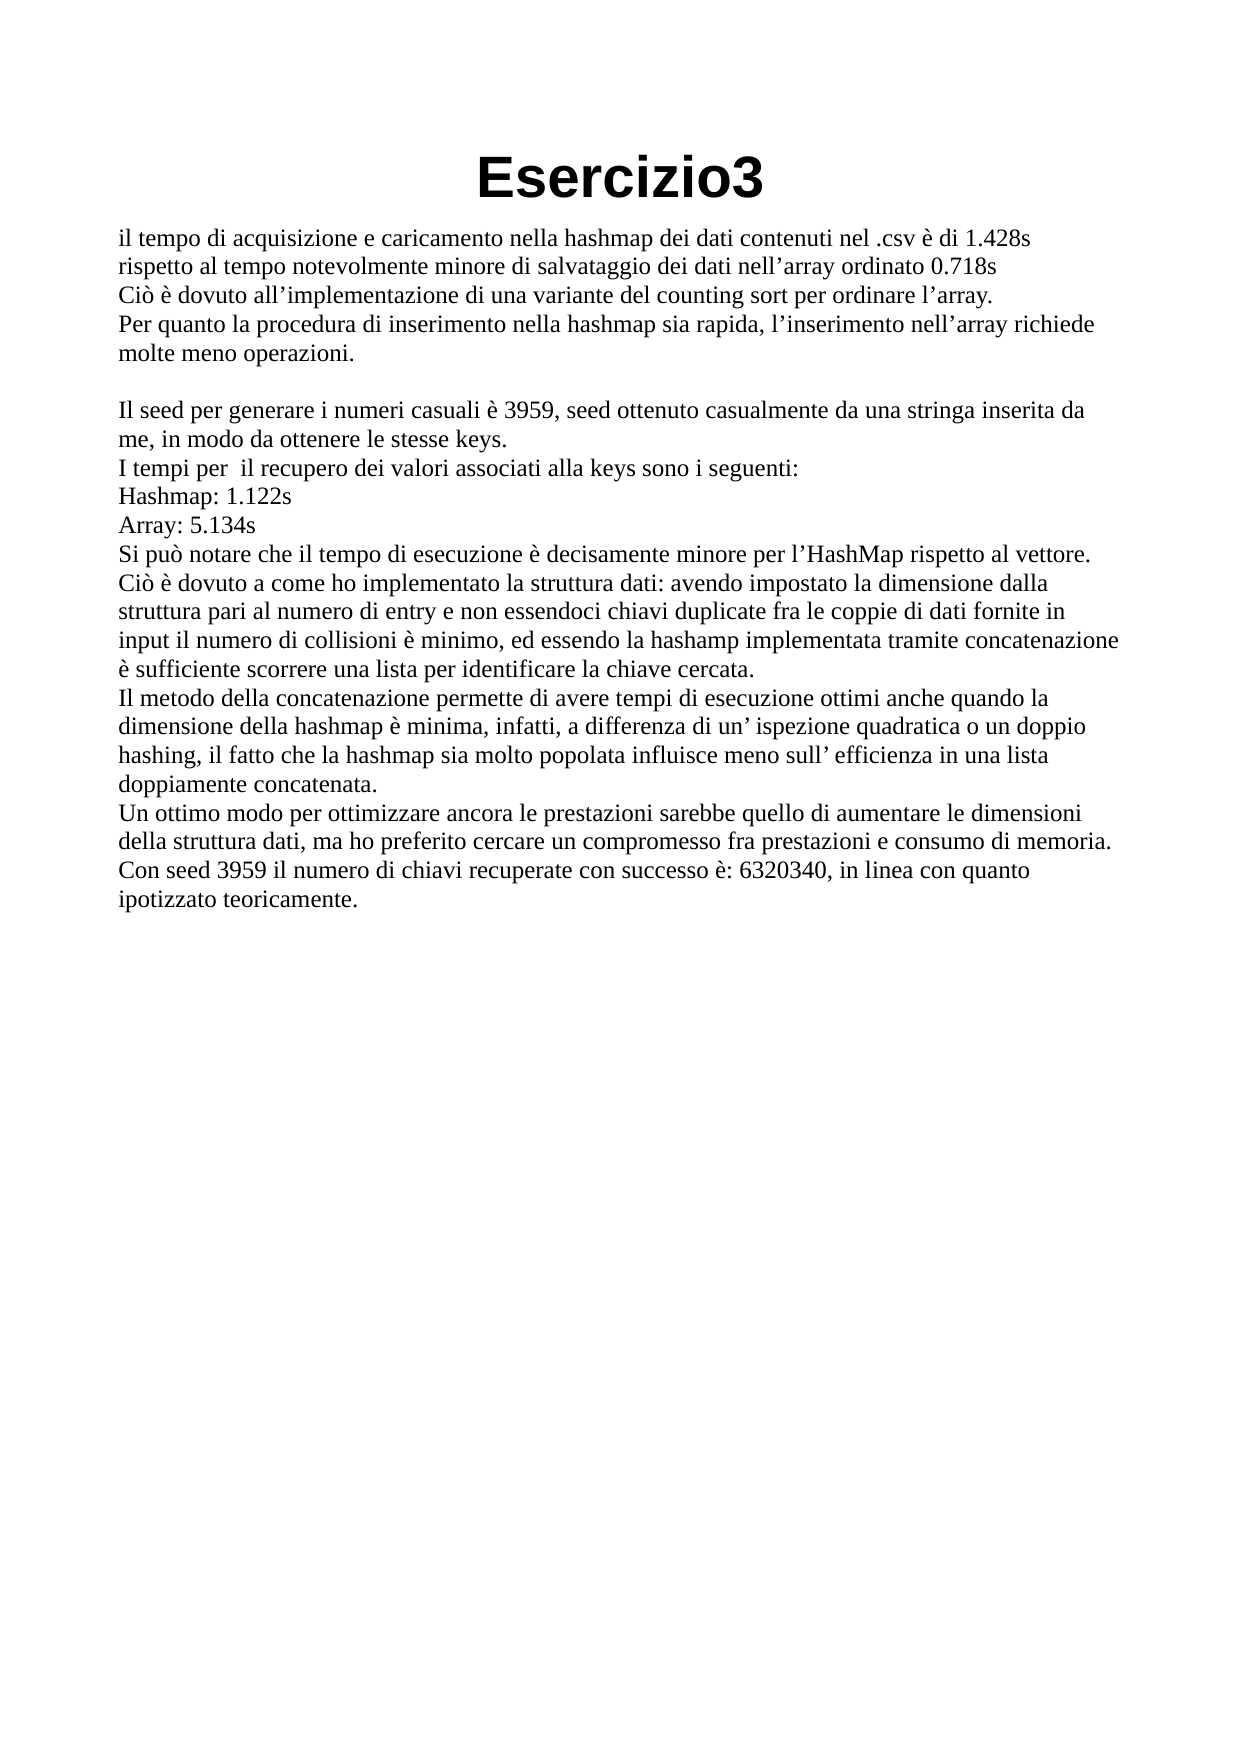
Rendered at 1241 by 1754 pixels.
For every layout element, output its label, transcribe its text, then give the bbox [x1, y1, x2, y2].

text Si può notare che il tempo di esecuzione è decisamente minore per l’HashMap rispetto al vettore. [118, 539, 1122, 568]
text I tempi per il recupero dei valori associati alla keys sono i seguenti: [118, 453, 1122, 481]
text Il metodo della concatenazione permette di avere tempi di esecuzione ottimi anche quando la dimensione della hashmap è minima, infatti, a differenza di un’ ispezione quadratica o un doppio hashing, il fatto che la hashmap sia molto popolata influisce meno sull’ efficienza in una lista doppiamente concatenata. [118, 683, 1122, 798]
title Esercizio3 [118, 143, 1122, 210]
text Hashmap: 1.122s [118, 481, 1122, 510]
text il tempo di acquisizione e caricamento nella hashmap dei dati contenuti nel .csv è di 1.428s [118, 223, 1122, 251]
text Ciò è dovuto a come ho implementato la struttura dati: avendo impostato la dimensione dalla struttura pari al numero di entry e non essendoci chiavi duplicate fra le coppie di dati fornite in input il numero di collisioni è minimo, ed essendo la hashamp implementata tramite concatenazione è sufficiente scorrere una lista per identificare la chiave cercata. [118, 568, 1122, 683]
text rispetto al tempo notevolmente minore di salvataggio dei dati nell’array ordinato 0.718s [118, 251, 1122, 280]
text Array: 5.134s [118, 510, 1122, 539]
text Ciò è dovuto all’implementazione di una variante del counting sort per ordinare l’array. [118, 280, 1122, 309]
text Il seed per generare i numeri casuali è 3959, seed ottenuto casualmente da una stringa inserita da me, in modo da ottenere le stesse keys. [118, 395, 1122, 453]
text Con seed 3959 il numero di chiavi recuperate con successo è: 6320340, in linea con quanto ipotizzato teoricamente. [118, 855, 1122, 913]
text Un ottimo modo per ottimizzare ancora le prestazioni sarebbe quello di aumentare le dimensioni della struttura dati, ma ho preferito cercare un compromesso fra prestazioni e consumo di memoria. [118, 798, 1122, 855]
text Per quanto la procedura di inserimento nella hashmap sia rapida, l’inserimento nell’array richiede molte meno operazioni. [118, 309, 1122, 366]
